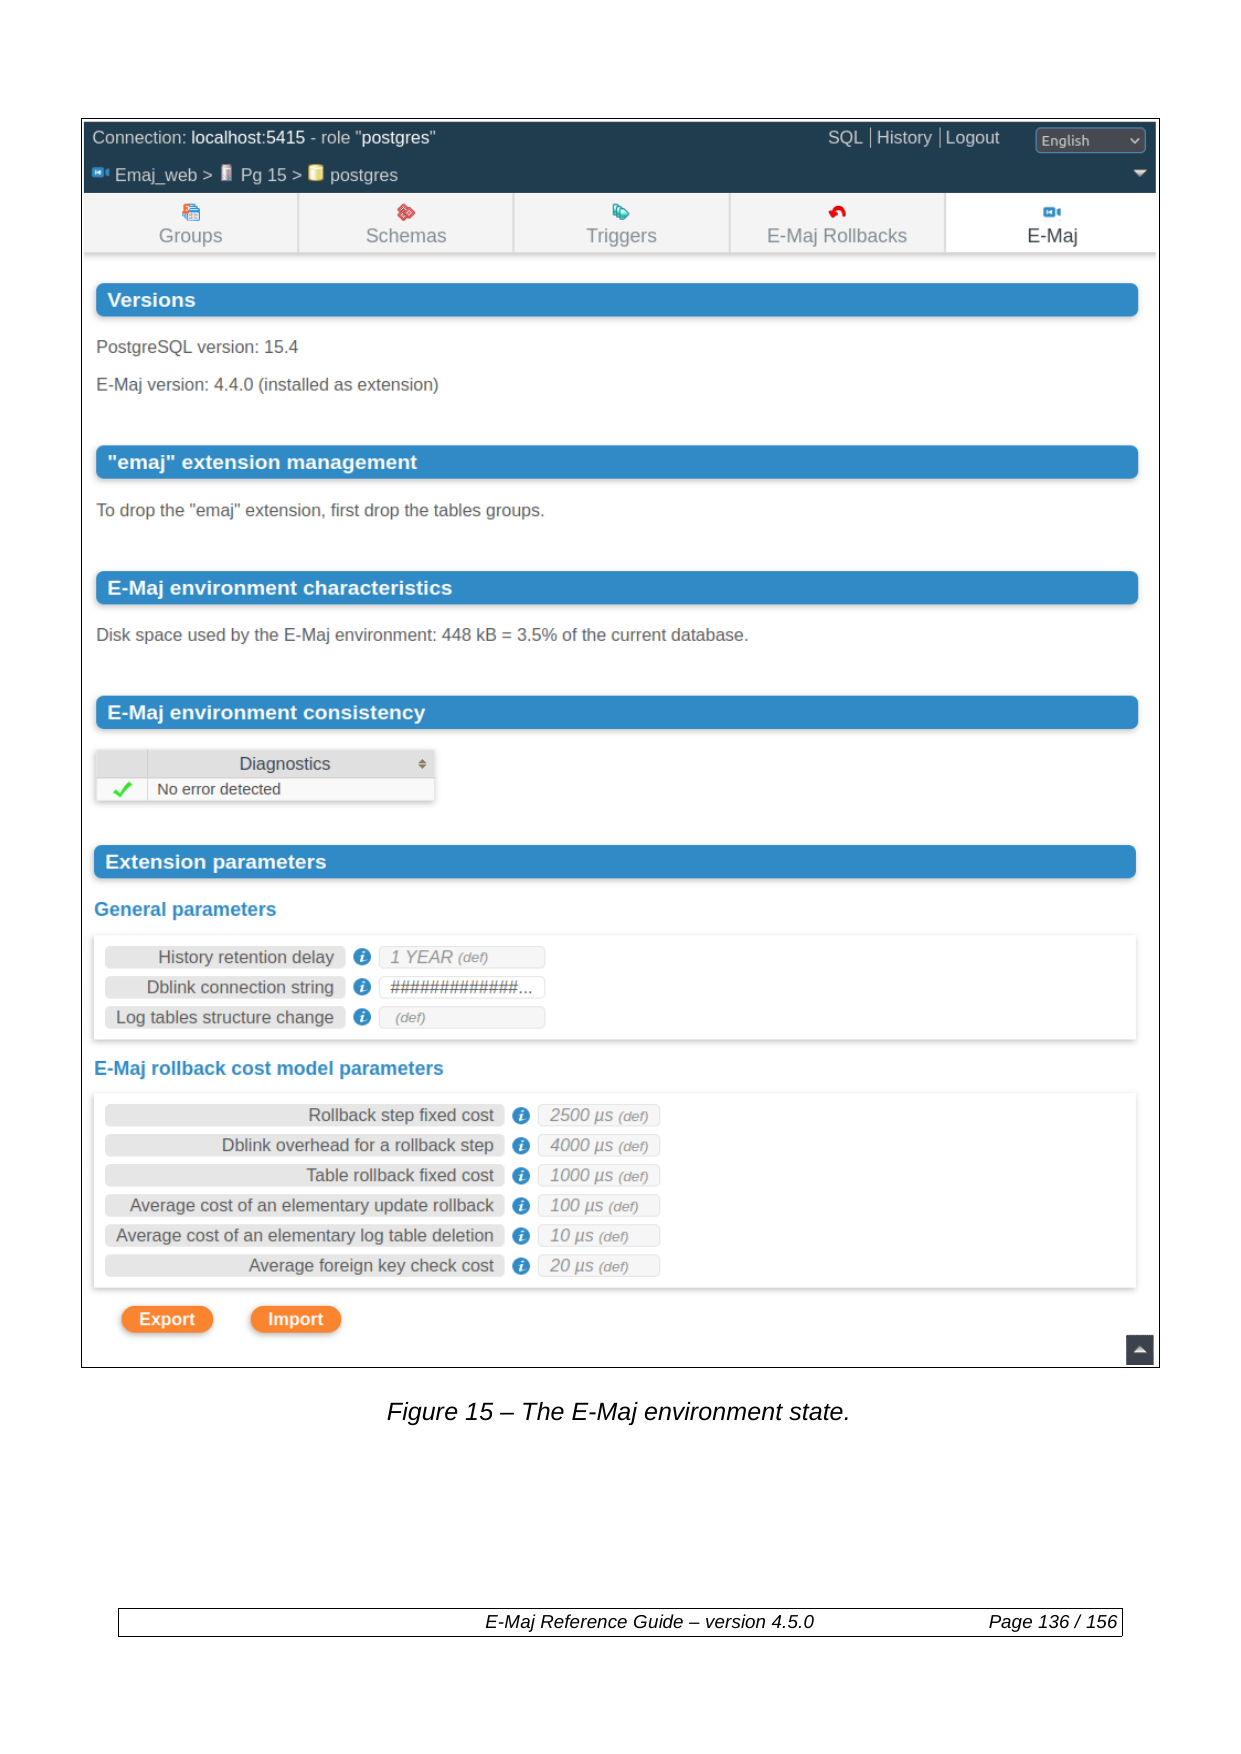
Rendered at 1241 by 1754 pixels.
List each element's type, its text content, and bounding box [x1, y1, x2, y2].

text Figure 15 – The E-Maj environment state. [118, 1396, 1122, 1426]
picture [83, 121, 1157, 1365]
